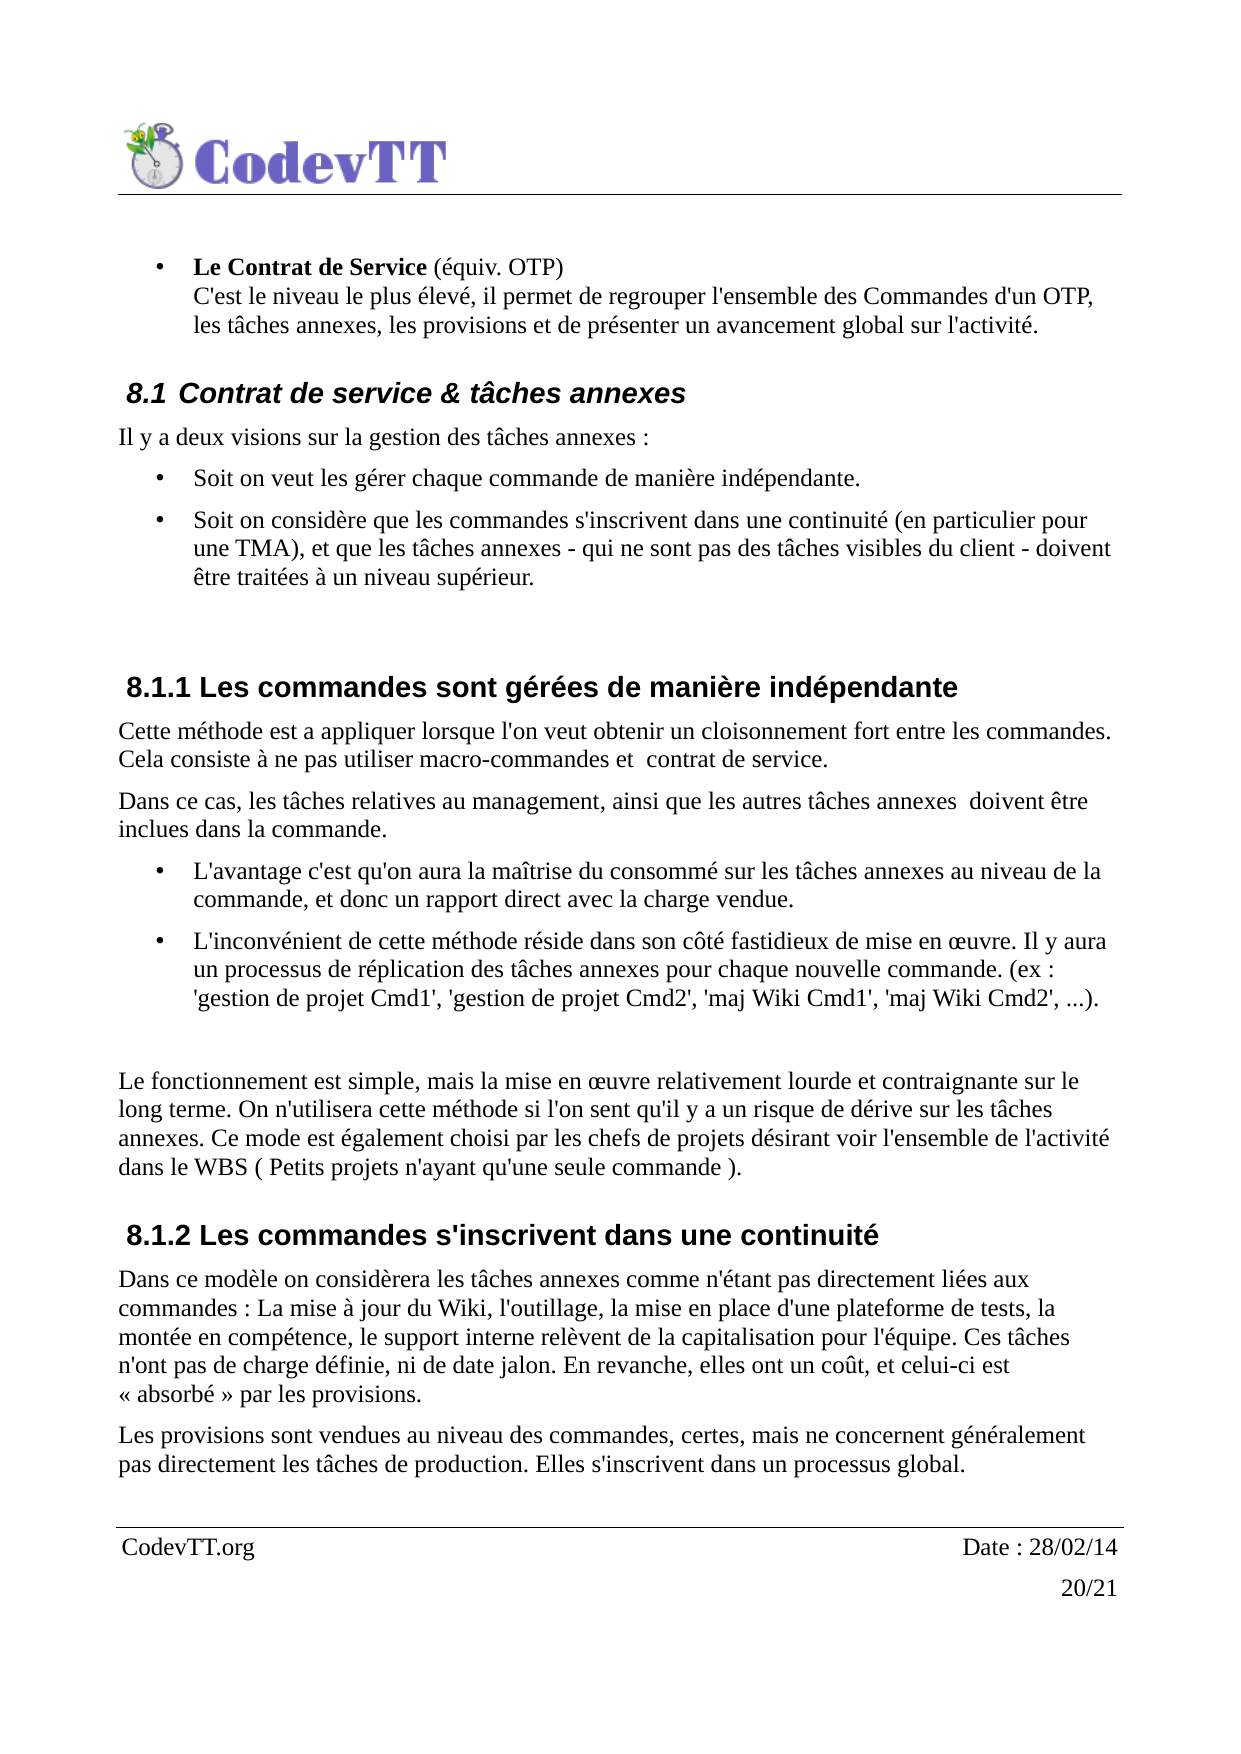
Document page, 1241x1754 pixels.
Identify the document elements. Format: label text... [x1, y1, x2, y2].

list L'avantage c'est qu'on aura la maîtrise du consommé sur les tâches annexes au niveau de la commande, et donc un rapport direct avec la charge vendue. [156, 856, 1122, 913]
picture [123, 123, 447, 189]
subtitle Contrat de service & tâches annexes [118, 376, 1122, 410]
subtitle Les commandes sont gérées de manière indépendante [118, 670, 1122, 703]
list L'inconvénient de cette méthode réside dans son côté fastidieux de mise en œuvre. Il y aura un processus de réplication des tâches annexes pour chaque nouvelle commande. (ex : 'gestion de projet Cmd1', 'gestion de projet Cmd2', 'maj Wiki Cmd1', 'maj Wiki Cmd2', ...). [156, 926, 1122, 1012]
list Le Contrat de Service (équiv. OTP) C'est le niveau le plus élevé, il permet de regrouper l'ensemble des Commandes d'un OTP, les tâches annexes, les provisions et de présenter un avancement global sur l'activité. [156, 252, 1122, 339]
list Soit on veut les gérer chaque commande de manière indépendante. [156, 463, 1122, 492]
text Les provisions sont vendues au niveau des commandes, certes, mais ne concernent généralement pas directement les tâches de production. Elles s'inscrivent dans un processus global. [118, 1421, 1122, 1478]
text Le fonctionnement est simple, mais la mise en œuvre relativement lourde et contraignante sur le long terme. On n'utilisera cette méthode si l'on sent qu'il y a un risque de dérive sur les tâches annexes. Ce mode est également choisi par les chefs de projets désirant voir l'ensemble de l'activité dans le WBS ( Petits projets n'ayant qu'une seule commande ). [118, 1066, 1122, 1181]
subtitle Les commandes s'inscrivent dans une continuité [118, 1218, 1122, 1252]
text Dans ce modèle on considèrera les tâches annexes comme n'étant pas directement liées aux commandes : La mise à jour du Wiki, l'outillage, la mise en place d'une plateforme de tests, la montée en compétence, le support interne relèvent de la capitalisation pour l'équipe. Ces tâches n'ont pas de charge définie, ni de date jalon. En revanche, elles ont un coût, et celui-ci est « absorbé » par les provisions. [118, 1264, 1122, 1408]
text Dans ce cas, les tâches relatives au management, ainsi que les autres tâches annexes doivent être inclues dans la commande. [118, 786, 1122, 843]
list Soit on considère que les commandes s'inscrivent dans une continuité (en particulier pour une TMA), et que les tâches annexes - qui ne sont pas des tâches visibles du client - doivent être traitées à un niveau supérieur. [156, 505, 1122, 591]
text Cette méthode est a appliquer lorsque l'on veut obtenir un cloisonnement fort entre les commandes. Cela consiste à ne pas utiliser macro-commandes et contrat de service. [118, 716, 1122, 773]
text Il y a deux visions sur la gestion des tâches annexes : [118, 422, 1122, 451]
